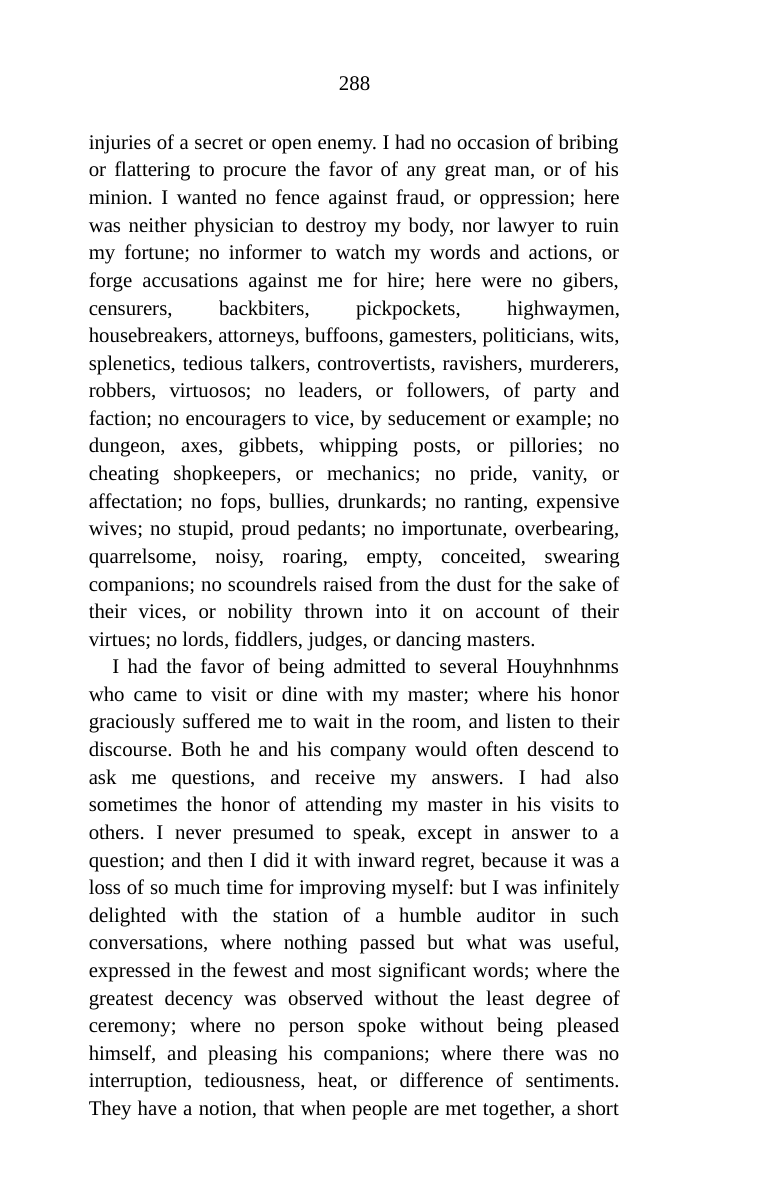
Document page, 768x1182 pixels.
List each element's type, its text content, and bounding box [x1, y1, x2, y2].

text injuries of a secret or open enemy. I had no occasion of bribing or flattering to procure the favor of any great man, or of his minion. I wanted no fence against fraud, or oppression; here was neither physician to destroy my body, nor lawyer to ruin my fortune; no informer to watch my words and actions, or forge accusations against me for hire; here were no gibers, censurers, backbiters, pickpockets, highwaymen, housebreakers, attorneys, buffoons, gamesters, politicians, wits, splenetics, tedious talkers, controvertists, ravishers, murderers, robbers, virtuosos; no leaders, or followers, of party and faction; no encouragers to vice, by seducement or example; no dungeon, axes, gibbets, whipping posts, or pillories; no cheating shopkeepers, or mechanics; no pride, vanity, or affectation; no fops, bullies, drunkards; no ranting, expensive wives; no stupid, proud pedants; no importunate, overbearing, quarrelsome, noisy, roaring, empty, conceited, swearing companions; no scoundrels raised from the dust for the sake of their vices, or nobility thrown into it on account of their virtues; no lords, fiddlers, judges, or dancing masters. [88, 130, 620, 651]
text I had the favor of being admitted to several Houyhnhnms who came to visit or dine with my master; where his honor graciously suffered me to wait in the room, and listen to their discourse. Both he and his company would often descend to ask me questions, and receive my answers. I had also sometimes the honor of attending my master in his visits to others. I never presumed to speak, except in answer to a question; and then I did it with inward regret, because it was a loss of so much time for improving myself: but I was infinitely delighted with the station of a humble auditor in such conversations, where nothing passed but what was useful, expressed in the fewest and most significant words; where the greatest decency was observed without the least degree of ceremony; where no person spoke without being pleased himself, and pleasing his companions; where there was no interruption, tediousness, heat, or difference of sentiments. They have a notion, that when people are met together, a short [88, 654, 620, 1120]
